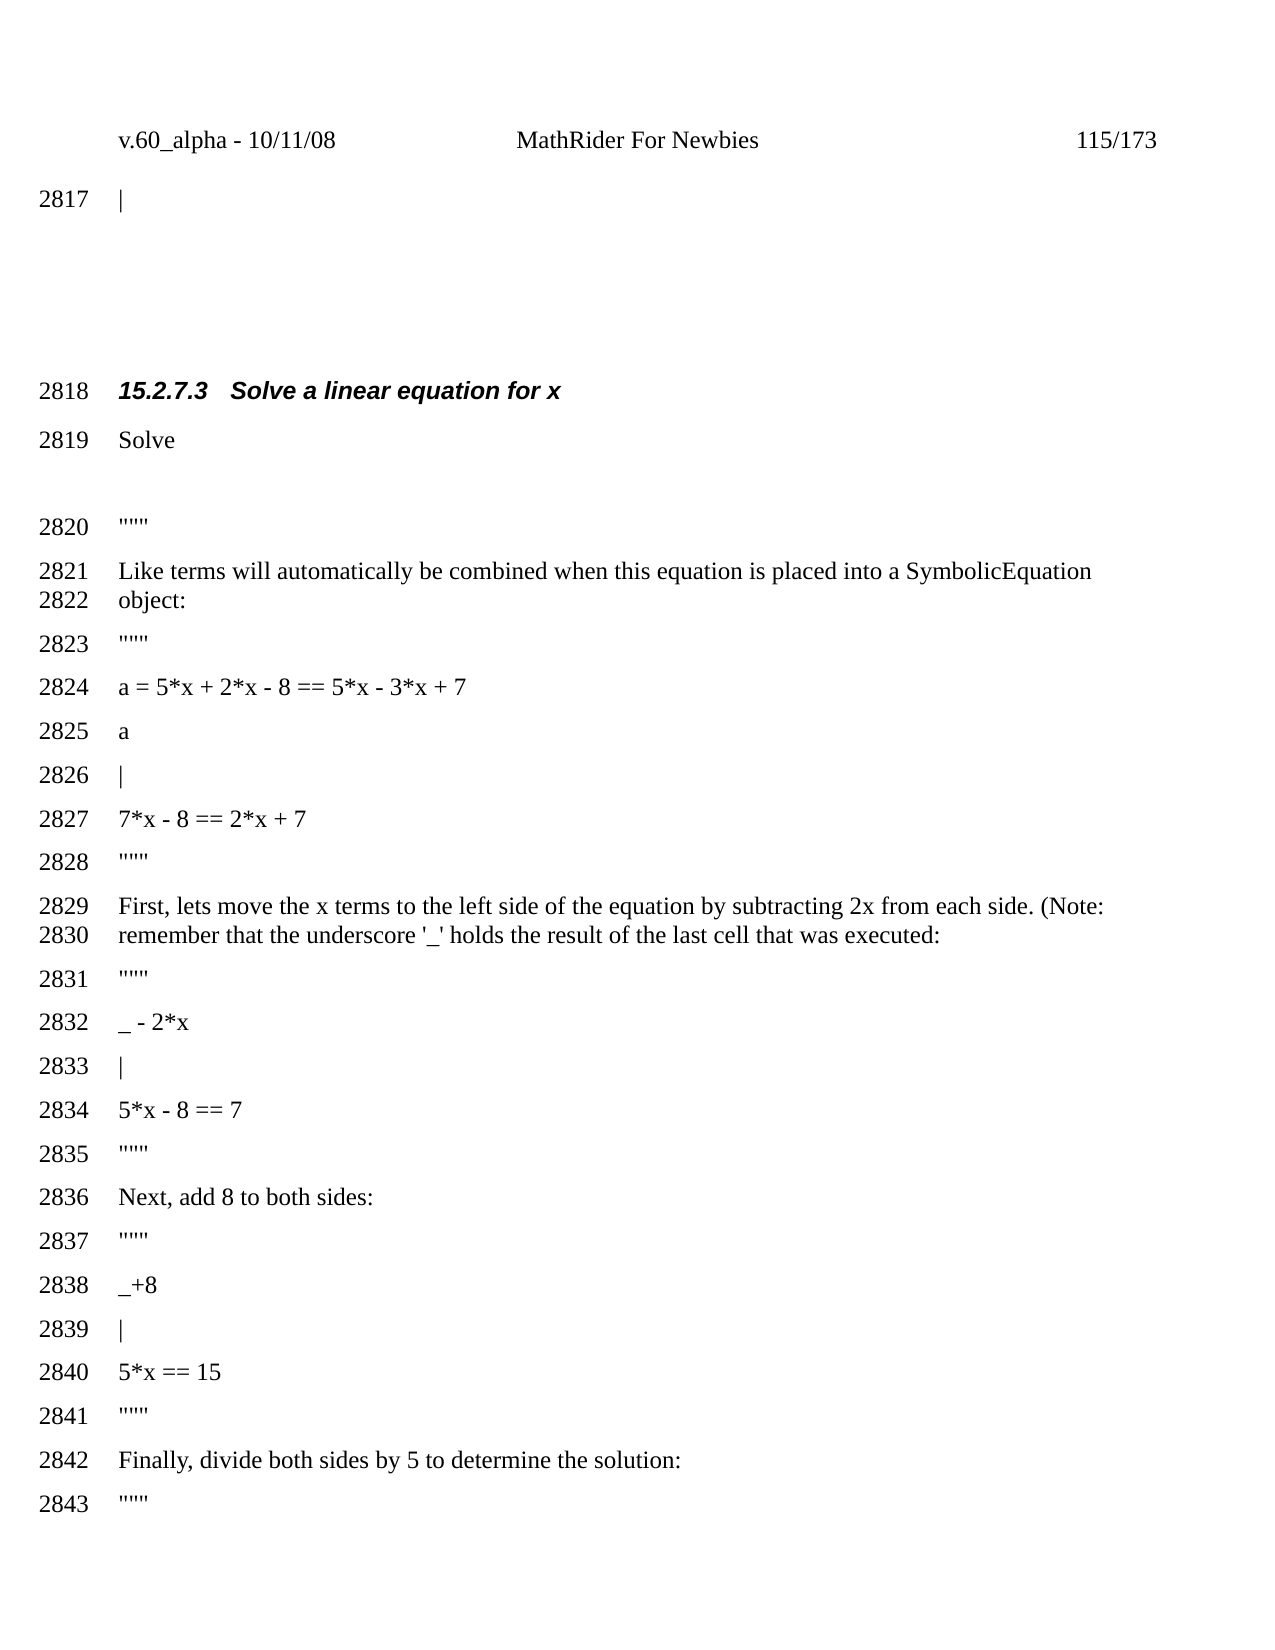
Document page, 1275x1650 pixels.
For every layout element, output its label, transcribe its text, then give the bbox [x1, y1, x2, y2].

text Like terms will automatically be combined when this equation is placed into a SymbolicEquation object: [118, 556, 1157, 614]
text | [118, 760, 1157, 789]
text Next, add 8 to both sides: [118, 1182, 1157, 1211]
subtitle Solve a linear equation for x [118, 376, 1157, 405]
text Solve [118, 425, 1157, 454]
text """ [118, 1401, 1157, 1430]
text """ [118, 964, 1157, 992]
text """ [118, 512, 1157, 541]
text _+8 [118, 1270, 1157, 1299]
text 5*x - 8 == 7 [118, 1095, 1157, 1124]
text """ [118, 847, 1157, 876]
text """ [118, 1489, 1157, 1517]
text a [118, 716, 1157, 745]
text 7*x - 8 == 2*x + 7 [118, 804, 1157, 832]
text 5*x == 15 [118, 1357, 1157, 1386]
text | [118, 184, 1157, 213]
text """ [118, 1226, 1157, 1255]
text First, lets move the x terms to the left side of the equation by subtracting 2x from each side. (Note: remember that the underscore '_' holds the result of the last cell that was executed: [118, 891, 1157, 949]
text a = 5*x + 2*x - 8 == 5*x - 3*x + 7 [118, 672, 1157, 701]
text | [118, 1051, 1157, 1080]
text _ - 2*x [118, 1007, 1157, 1036]
text | [118, 1314, 1157, 1342]
text """ [118, 629, 1157, 657]
text """ [118, 1139, 1157, 1167]
text Finally, divide both sides by 5 to determine the solution: [118, 1445, 1157, 1474]
